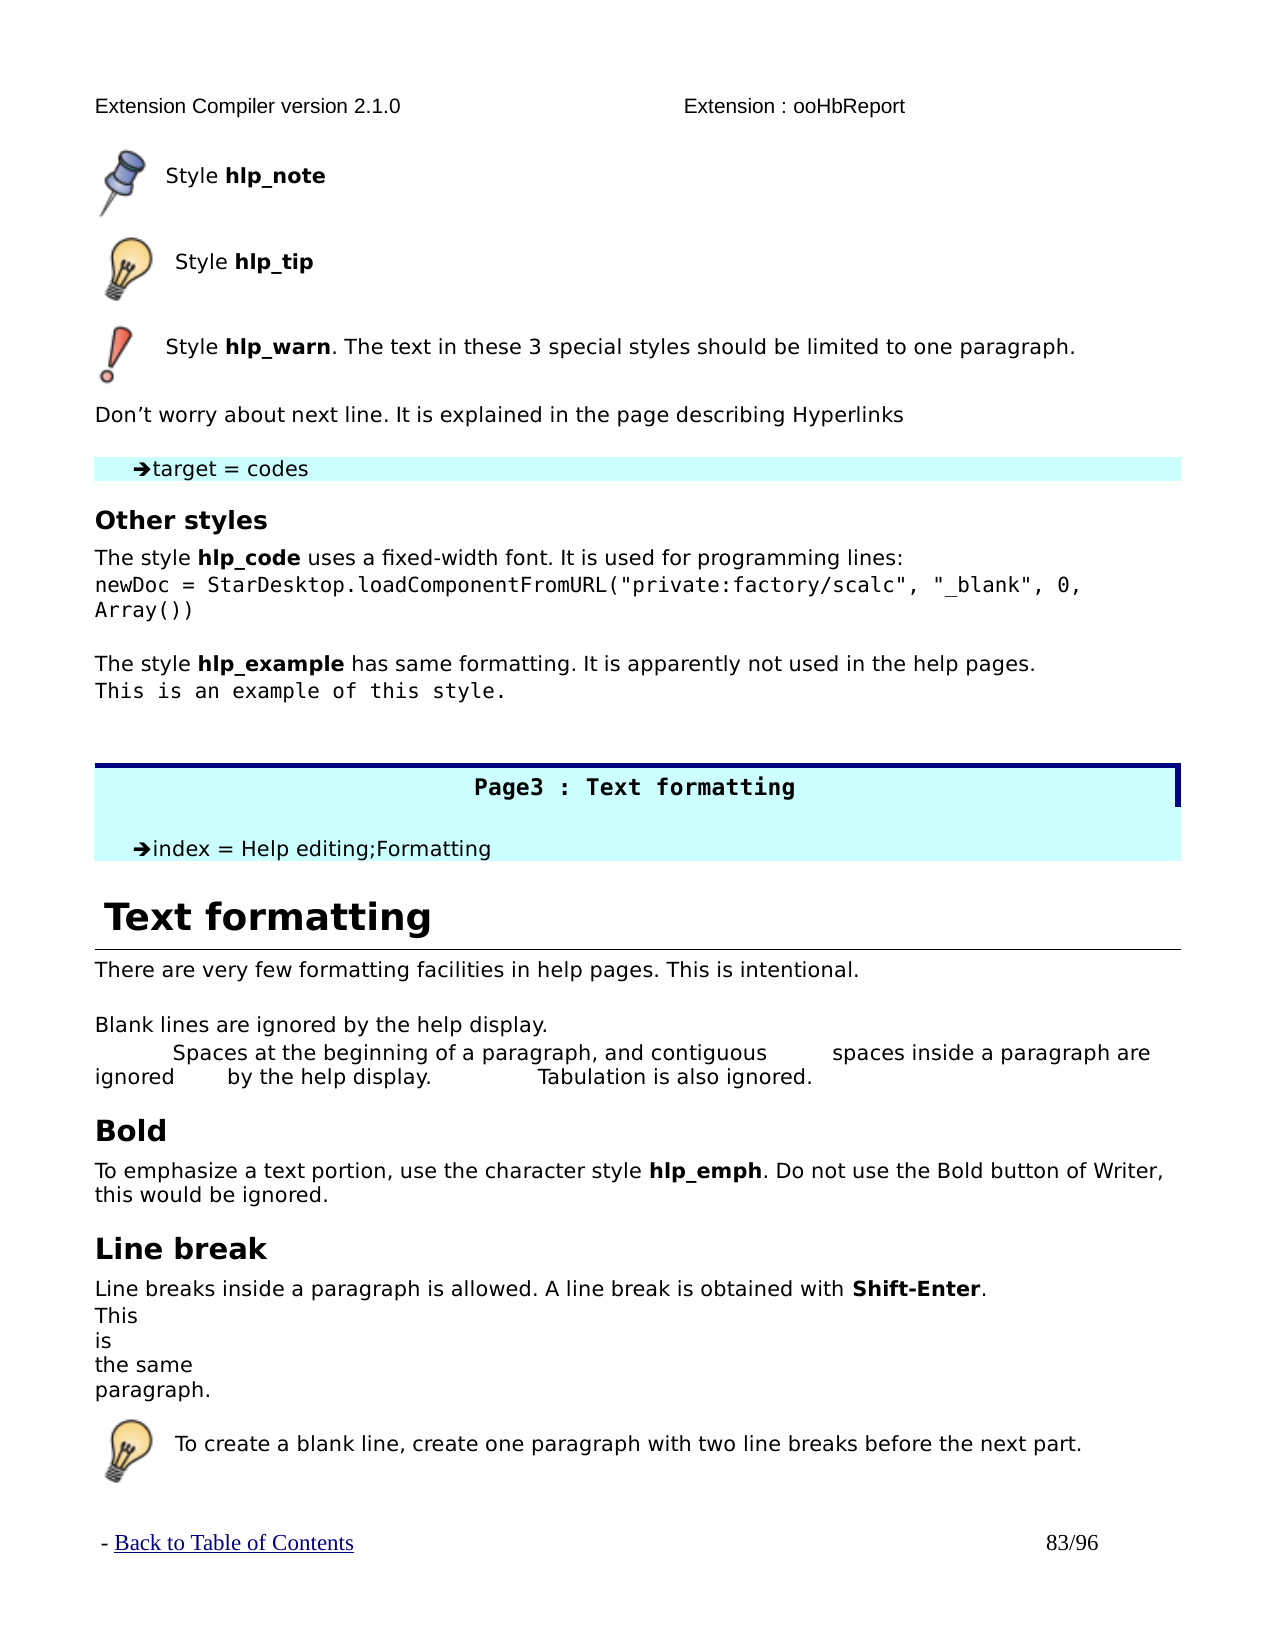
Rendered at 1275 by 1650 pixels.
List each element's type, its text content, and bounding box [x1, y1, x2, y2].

text This is an example of this style. [94, 679, 1181, 704]
text Spaces at the beginning of a paragraph, and contiguous spaces inside a paragraph are ignored by the help display. Tabulation is also ignored. [94, 1040, 1181, 1089]
text Page3 : Text formatting [94, 764, 1175, 807]
list Style hlp_note [94, 162, 1181, 194]
picture [95, 148, 151, 220]
text The style hlp_example has same formatting. It is apparently not used in the help pages. [94, 652, 1181, 676]
text Don’t worry about next line. It is explained in the page describing Hyperlinks [94, 403, 1181, 427]
text Other styles [94, 506, 1181, 535]
text This is the same paragraph. [94, 1304, 1181, 1402]
list target = codes [94, 457, 1181, 481]
text Blank lines are ignored by the help display. [94, 1013, 1181, 1037]
list To create a blank line, create one paragraph with two line breaks before the next part. [94, 1429, 1181, 1461]
text Line breaks inside a paragraph is allowed. A line break is obtained with Shift-Enter. [94, 1277, 1181, 1302]
text The style hlp_code uses a fixed-width font. It is used for programming lines: [94, 546, 1181, 570]
list Style hlp_tip [94, 247, 1181, 279]
picture [95, 233, 163, 306]
picture [95, 1415, 163, 1488]
text Bold [94, 1114, 1181, 1148]
list index = Help editing;Formatting [94, 836, 1181, 861]
text There are very few formatting facilities in help pages. This is intentional. [94, 958, 1181, 983]
list Style hlp_warn. The text in these 3 special styles should be limited to one paragraph. [94, 333, 1181, 365]
text newDoc = StarDesktop.loadComponentFromURL("private:factory/scalc", "_blank", 0, Array()) [94, 573, 1181, 622]
text Line break [94, 1232, 1181, 1266]
picture [95, 319, 138, 391]
text To emphasize a text portion, use the character style hlp_emph. Do not use the Bold button of Writer, this would be ignored. [94, 1159, 1181, 1208]
text Text formatting [94, 886, 1181, 949]
